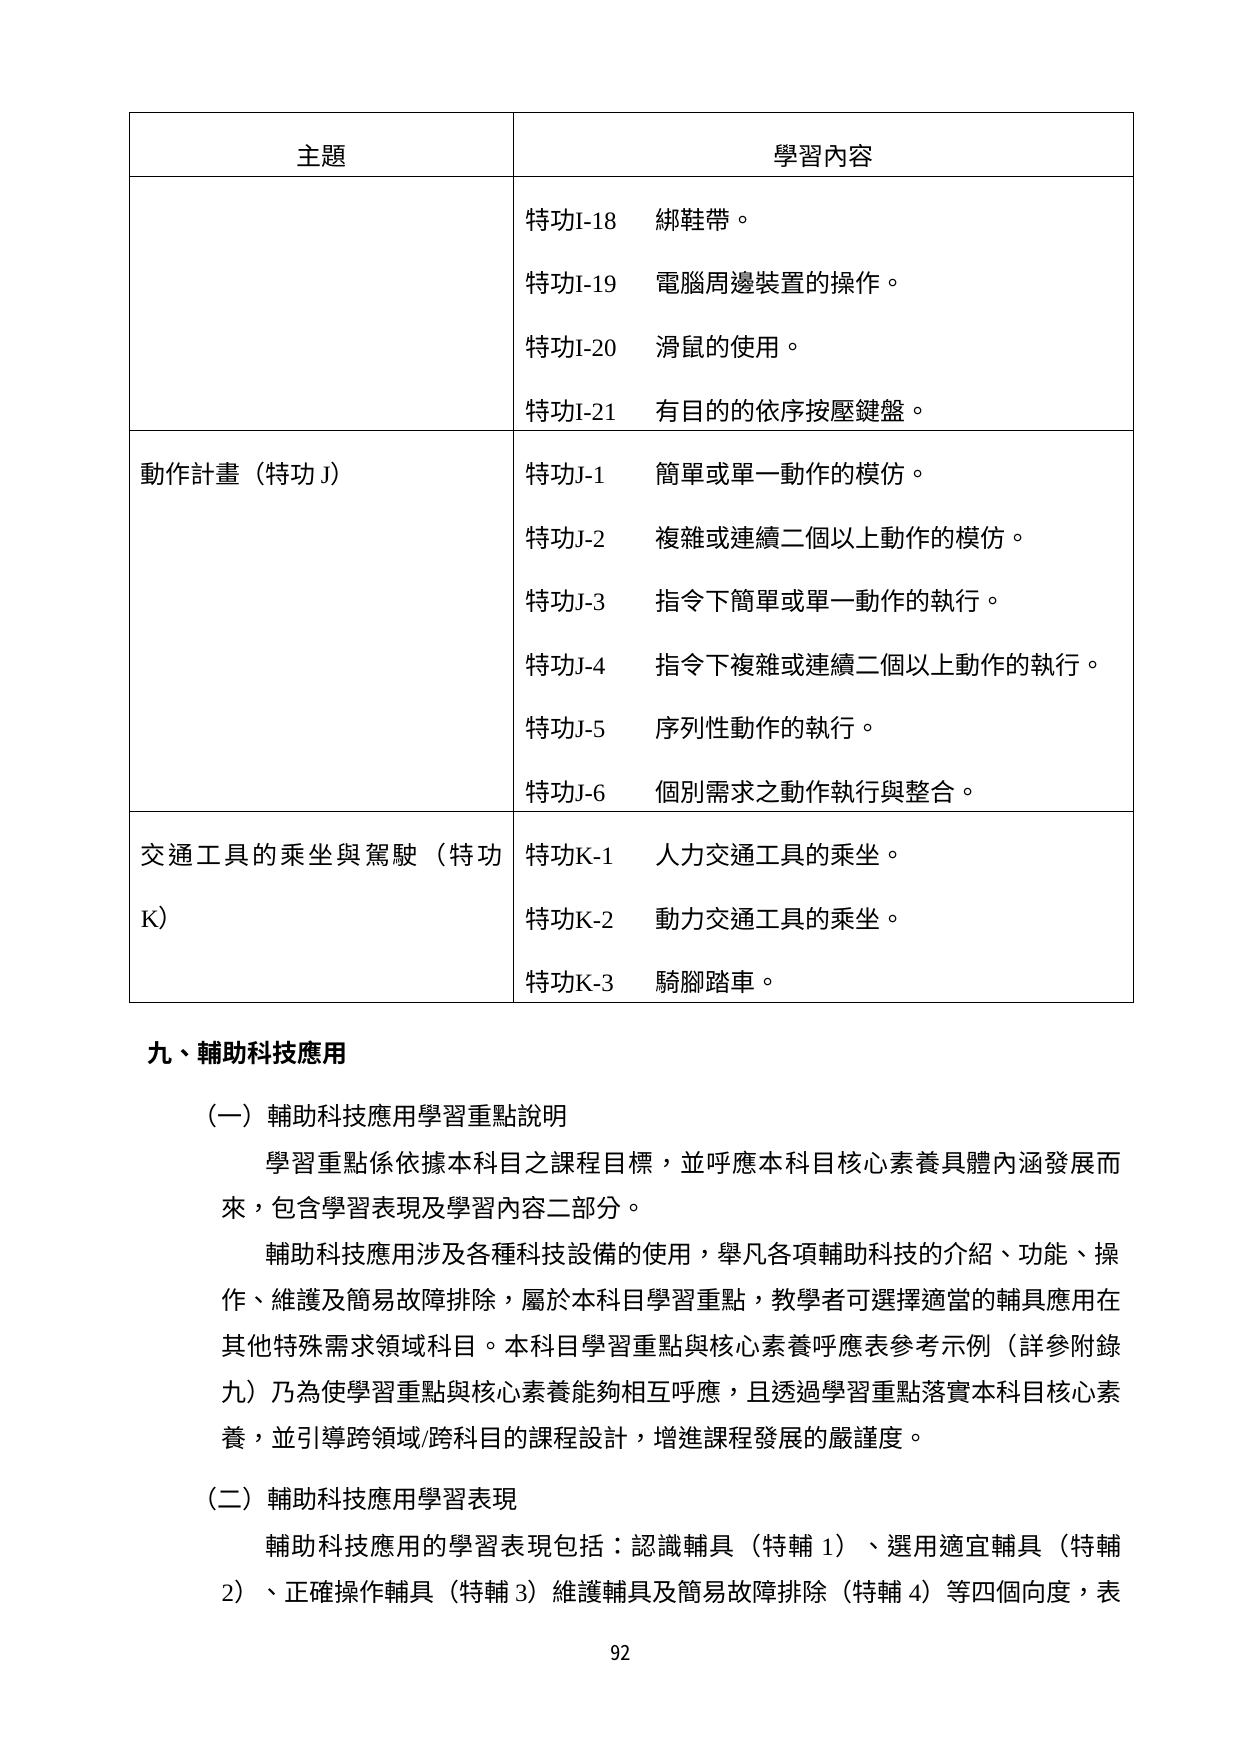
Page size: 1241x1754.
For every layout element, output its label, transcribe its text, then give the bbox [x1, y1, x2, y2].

table_cell [130, 177, 513, 430]
text 學習重點係依據本科目之課程目標，並呼應本科目核心素養具體內涵發展而來，包含學習表現及學習內容二部分。 [221, 1135, 1122, 1227]
table_cell 特功J-6 [514, 748, 644, 811]
table_cell 特功K-2 [514, 875, 644, 938]
text （一）輔助科技應用學習重點說明 [177, 1073, 1122, 1135]
table_cell 特功I-19 [514, 239, 644, 303]
table_header 學習內容 [514, 113, 1133, 176]
text 輔助科技應用的學習表現包括：認識輔具（特輔1）、選用適宜輔具（特輔2）、正確操作輔具（特輔3）維護輔具及簡易故障排除（特輔4）等四個向度，表 [221, 1519, 1122, 1610]
table_cell 特功J-3 [514, 557, 644, 621]
table_cell 有目的的依序按壓鍵盤。 [644, 366, 1133, 430]
table_cell 特功J-4 [514, 621, 644, 684]
table_cell 特功K-1 [514, 812, 644, 875]
table_cell 特功I-18 [514, 177, 644, 239]
table_cell 特功J-1 [514, 431, 644, 493]
table_cell 交通工具的乘坐與駕駛（特功K） [130, 812, 513, 1002]
table_cell 特功I-20 [514, 303, 644, 366]
table_cell 綁鞋帶。 [644, 177, 1133, 239]
table_cell 電腦周邊裝置的操作。 [644, 239, 1133, 303]
table_cell 特功J-2 [514, 494, 644, 557]
table_cell 複雜或連續二個以上動作的模仿。 [644, 494, 1133, 557]
table_cell 特功K-3 [514, 938, 644, 1002]
text （二）輔助科技應用學習表現 [177, 1456, 1122, 1519]
table_cell 滑鼠的使用。 [644, 303, 1133, 366]
table_cell 特功I-21 [514, 366, 644, 430]
table_cell 人力交通工具的乘坐。 [644, 812, 1133, 875]
table_cell 個別需求之動作執行與整合。 [644, 748, 1133, 811]
table_cell 特功J-5 [514, 684, 644, 748]
table_cell 動力交通工具的乘坐。 [644, 875, 1133, 938]
text 輔助科技應用涉及各種科技設備的使用，舉凡各項輔助科技的介紹、功能、操作、維護及簡易故障排除，屬於本科目學習重點，教學者可選擇適當的輔具應用在其他特殊需求領域科目。本科目學習重點與核心素養呼應表參考示例（詳參附錄九）乃為使學習重點與核心素養能夠相互呼應，且透過學習重點落實本科目核心素養，並引導跨領域/跨科目的課程設計，增進課程發展的嚴謹度。 [221, 1227, 1122, 1456]
table_cell 指令下複雜或連續二個以上動作的執行。 [644, 621, 1133, 684]
text 九、輔助科技應用 [118, 1010, 1122, 1073]
table_cell 序列性動作的執行。 [644, 684, 1133, 748]
table_cell 指令下簡單或單一動作的執行。 [644, 557, 1133, 621]
table_cell 動作計畫（特功J） [130, 431, 513, 811]
table_header 主題 [130, 113, 513, 176]
table_cell 簡單或單一動作的模仿。 [644, 431, 1133, 493]
table_cell 騎腳踏車。 [644, 938, 1133, 1002]
